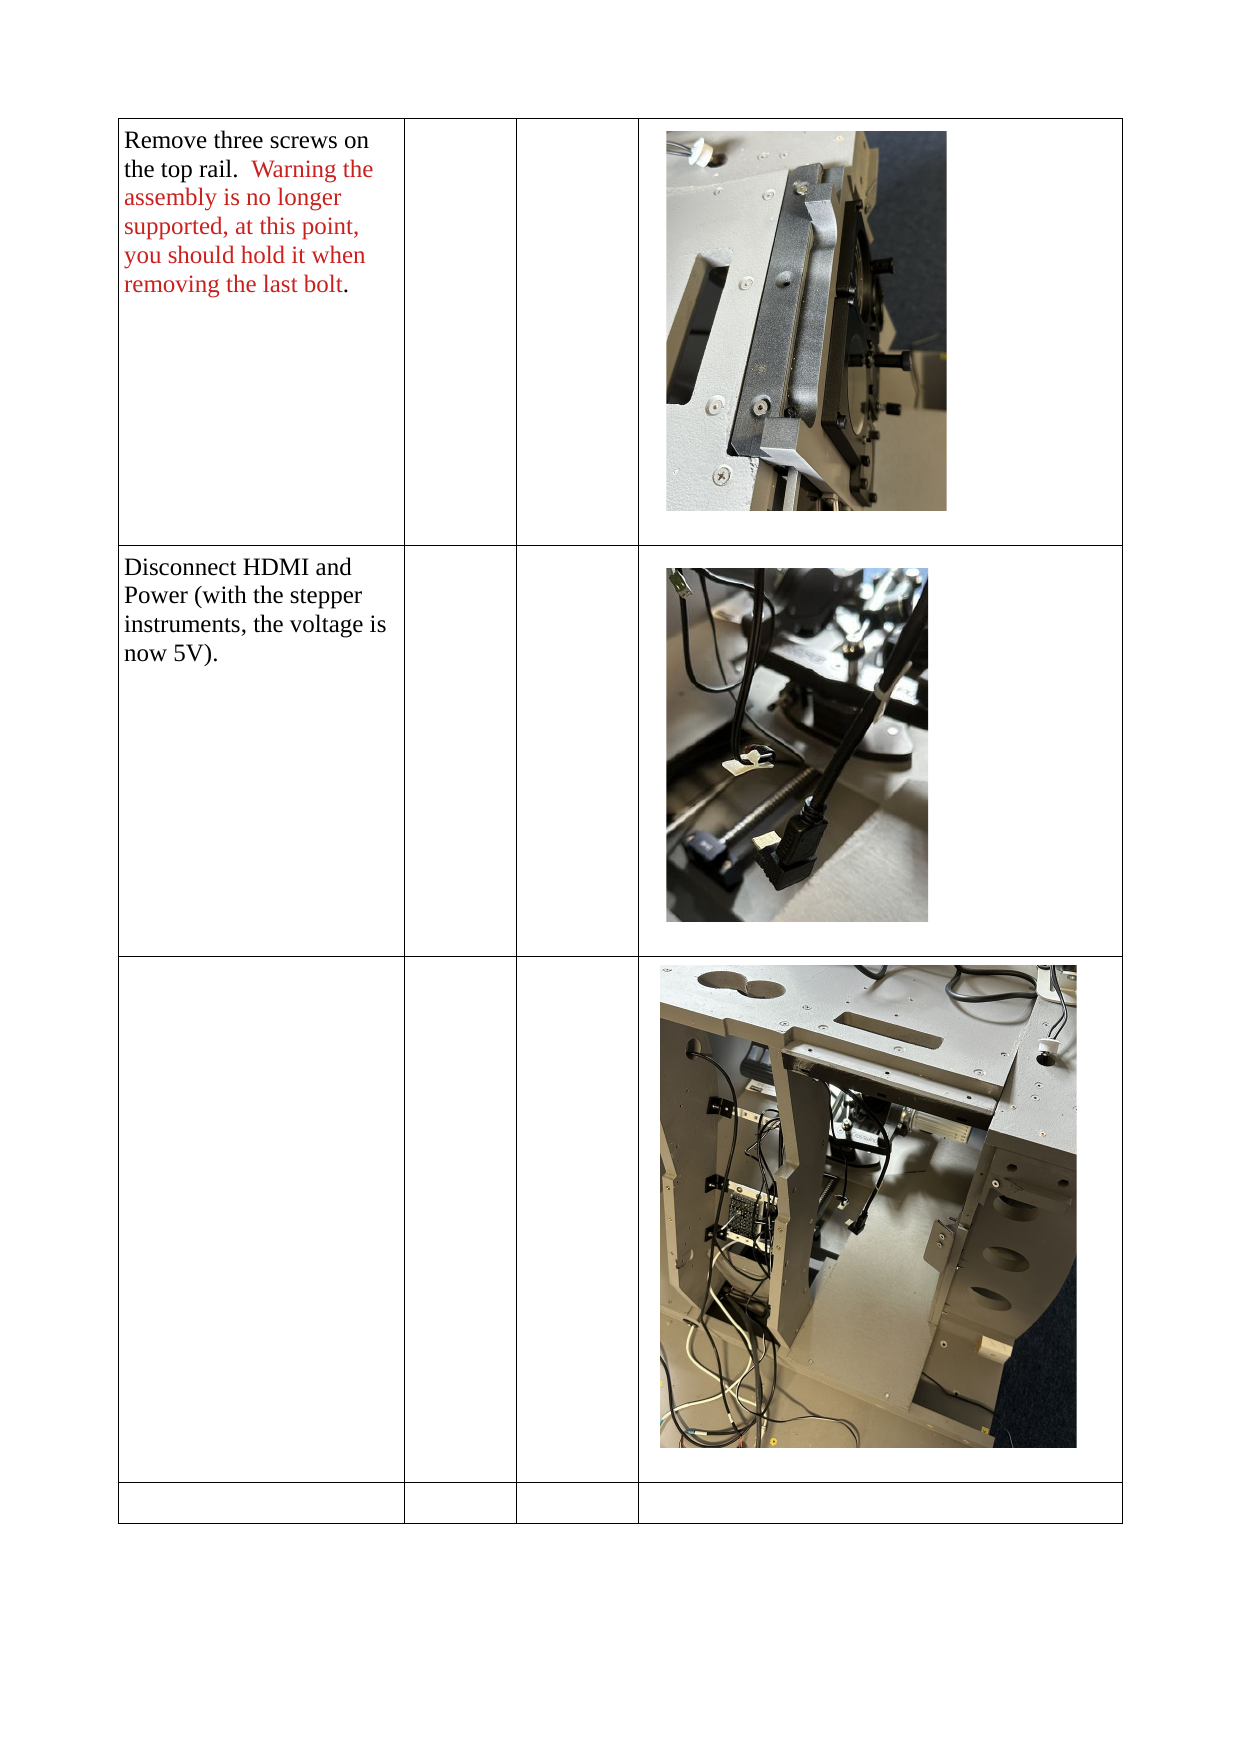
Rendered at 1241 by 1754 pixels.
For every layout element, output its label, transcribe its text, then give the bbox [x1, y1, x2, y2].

picture [660, 965, 1077, 1448]
table_cell [639, 546, 1122, 956]
table_cell [517, 546, 638, 956]
picture [666, 568, 929, 922]
table_cell Remove three screws on the top rail. Warning the assembly is no longer supported, at this point, you should hold it when removing the last bolt. [119, 119, 404, 545]
table_cell [639, 957, 1122, 1482]
table_cell [405, 546, 516, 956]
table_cell [119, 957, 404, 1482]
table_cell [639, 1483, 1122, 1523]
picture [666, 131, 947, 511]
table_cell [517, 957, 638, 1482]
table_cell Disconnect HDMI and Power (with the stepper instruments, the voltage is now 5V). [119, 546, 404, 956]
table_cell [119, 1483, 404, 1523]
table_cell [405, 1483, 516, 1523]
table_cell [517, 1483, 638, 1523]
table_cell [405, 119, 516, 545]
table_cell [517, 119, 638, 545]
table_cell [405, 957, 516, 1482]
table_cell [639, 119, 1122, 545]
